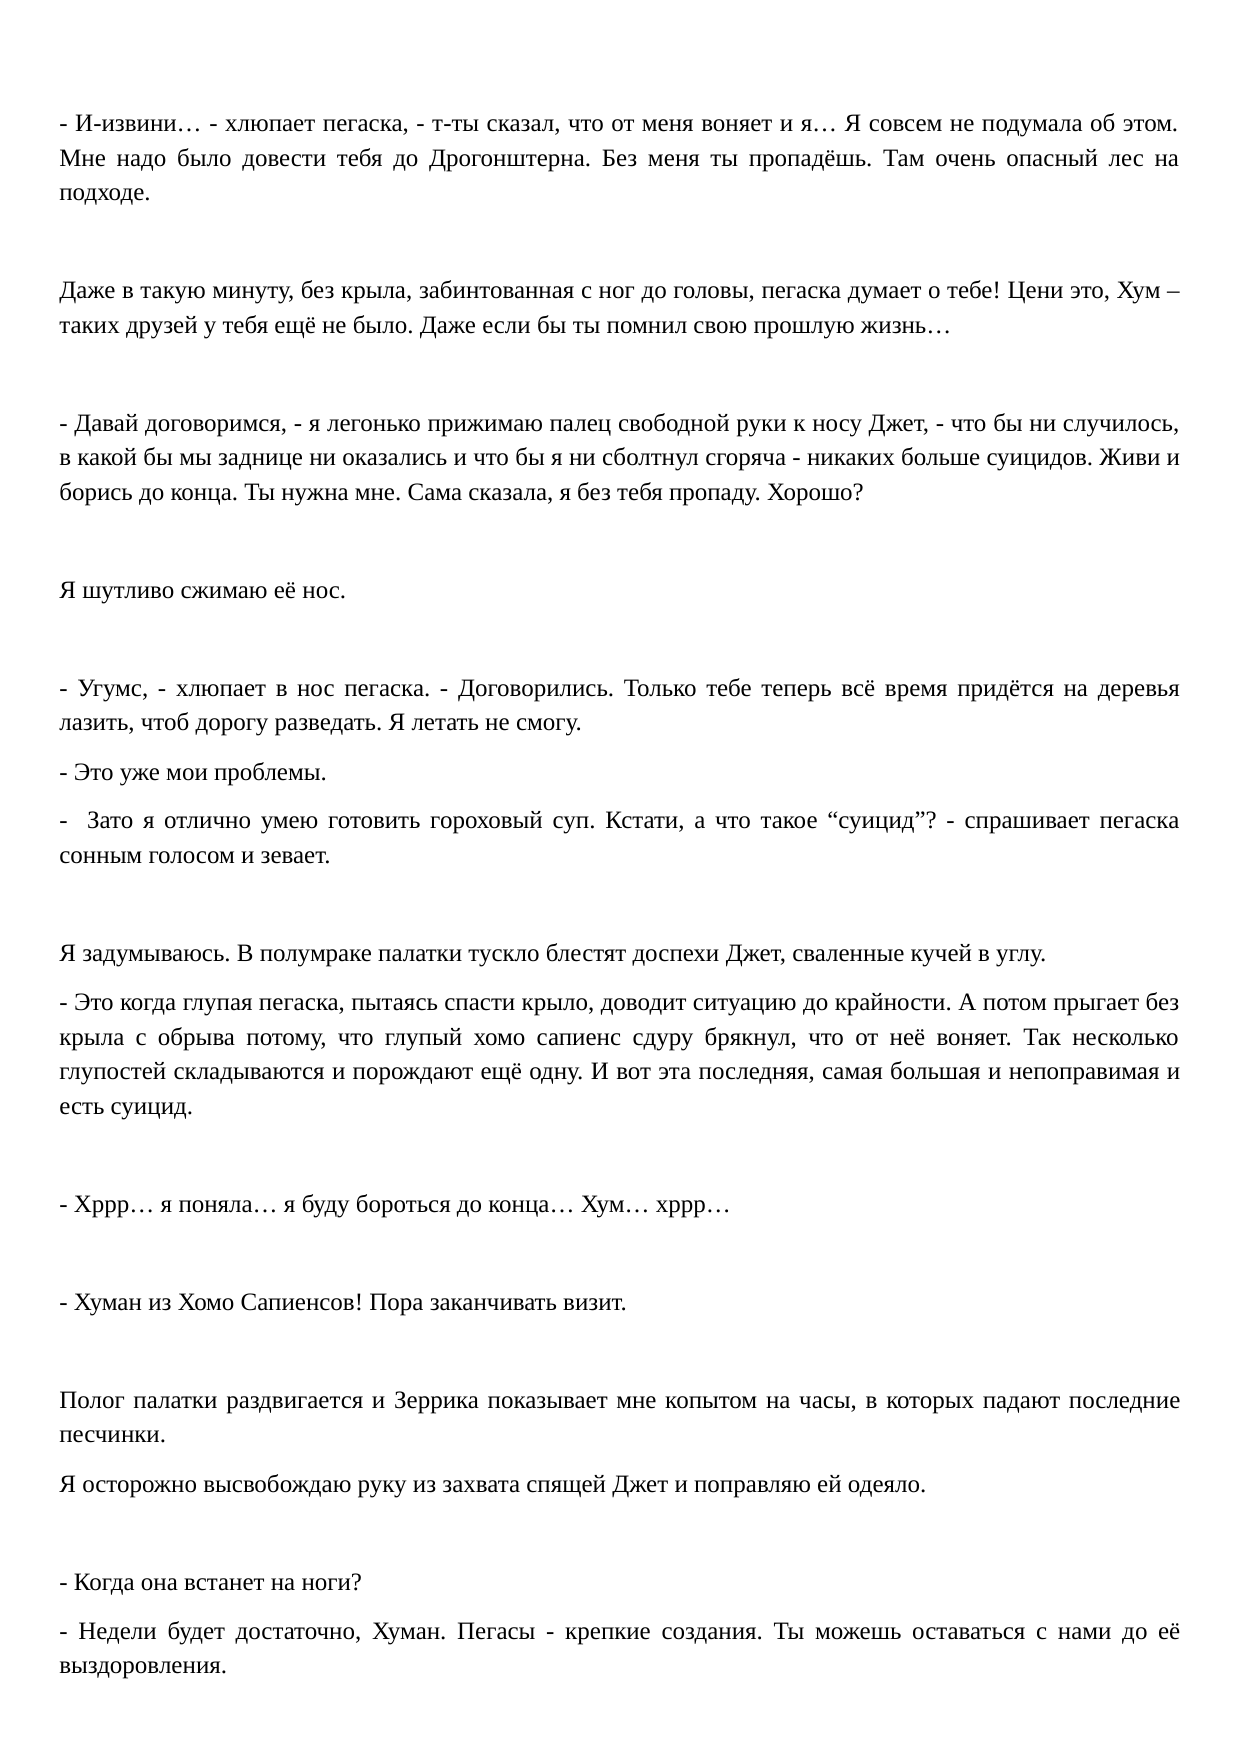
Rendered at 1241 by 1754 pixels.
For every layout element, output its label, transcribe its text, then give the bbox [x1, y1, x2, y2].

text - Это уже мои проблемы. [59, 757, 1181, 785]
text - Хуман из Хомо Сапиенсов! Пора заканчивать визит. [59, 1287, 1181, 1316]
text - Недели будет достаточно, Хуман. Пегасы - крепкие создания. Ты можешь оставаться с нами до её выздоровления. [59, 1616, 1181, 1679]
text Даже в такую минуту, без крыла, забинтованная с ног до головы, пегаска думает о тебе! Цени это, Хум – таких друзей у тебя ещё не было. Даже если бы ты помнил свою прошлую жизнь… [59, 275, 1181, 338]
text Полог палатки раздвигается и Зеррика показывает мне копытом на часы, в которых падают последние песчинки. [59, 1385, 1181, 1448]
text - Это когда глупая пегаска, пытаясь спасти крыло, доводит ситуацию до крайности. А потом прыгает без крыла с обрыва потому, что глупый хомо сапиенс сдуру брякнул, что от неё воняет. Так несколько глупостей складываются и порождают ещё одну. И вот эта последняя, самая большая и непоправимая и есть суицид. [59, 987, 1181, 1119]
text - Угумс, - хлюпает в нос пегаска. - Договорились. Только тебе теперь всё время придётся на деревья лазить, чтоб дорогу разведать. Я летать не смогу. [59, 673, 1181, 736]
text Я шутливо сжимаю её нос. [59, 575, 1181, 604]
text - Когда она встанет на ноги? [59, 1567, 1181, 1596]
text Я задумываюсь. В полумраке палатки тускло блестят доспехи Джет, сваленные кучей в углу. [59, 938, 1181, 967]
text - Давай договоримся, - я легонько прижимаю палец свободной руки к носу Джет, - что бы ни случилось, в какой бы мы заднице ни оказались и что бы я ни сболтнул сгоряча - никаких больше суицидов. Живи и борись до конца. Ты нужна мне. Сама сказала, я без тебя пропаду. Хорошо? [59, 408, 1181, 506]
text Я осторожно высвобождаю руку из захвата спящей Джет и поправляю ей одеяло. [59, 1469, 1181, 1497]
text - Зато я отлично умею готовить гороховый суп. Кстати, а что такое “суицид”? - спрашивает пегаска сонным голосом и зевает. [59, 806, 1181, 869]
text - Хррр… я поняла… я буду бороться до конца… Хум… хррр… [59, 1189, 1181, 1218]
text - И-извини… - хлюпает пегаска, - т-ты сказал, что от меня воняет и я… Я совсем не подумала об этом. Мне надо было довести тебя до Дрогонштерна. Без меня ты пропадёшь. Там очень опасный лес на подходе. [59, 108, 1181, 206]
